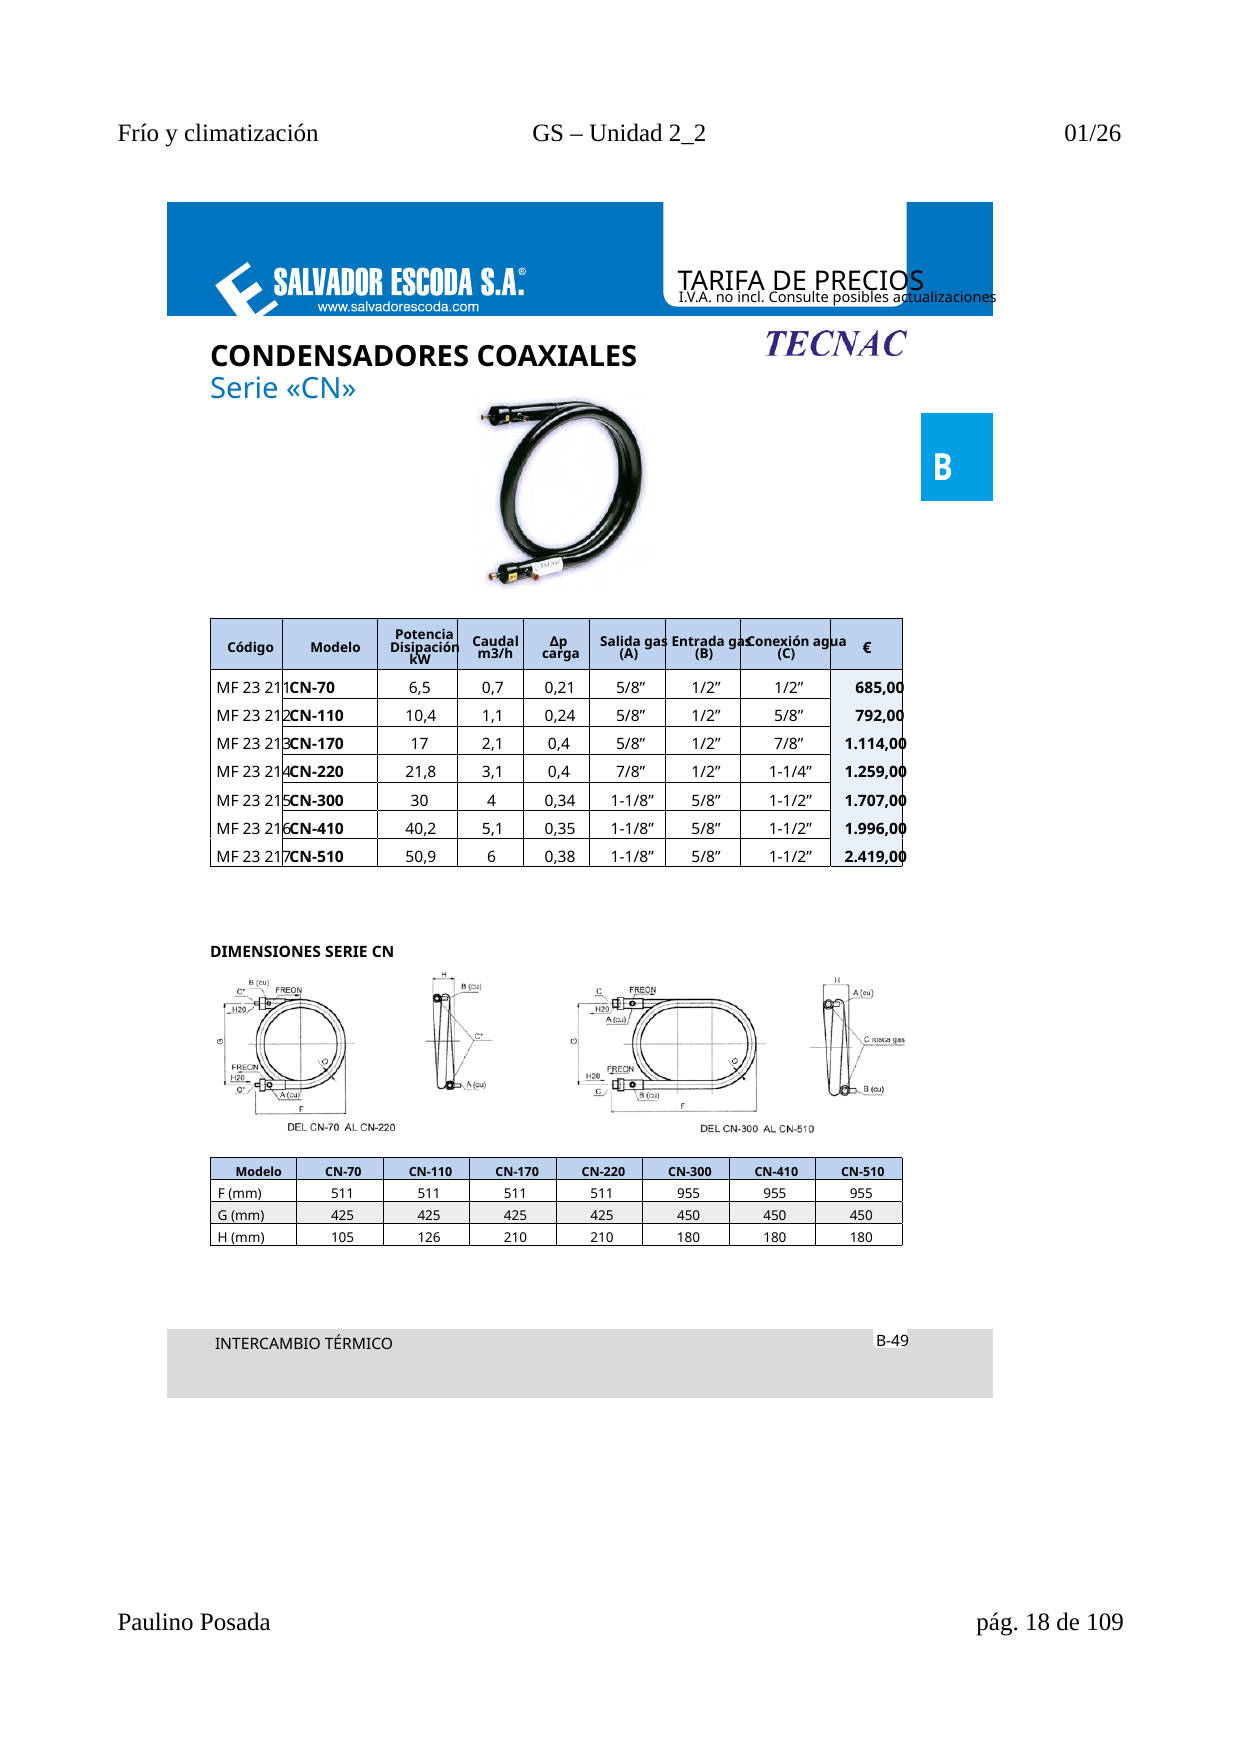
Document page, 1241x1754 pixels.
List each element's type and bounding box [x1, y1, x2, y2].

picture [472, 393, 650, 590]
picture [765, 330, 907, 356]
picture [214, 968, 907, 1135]
